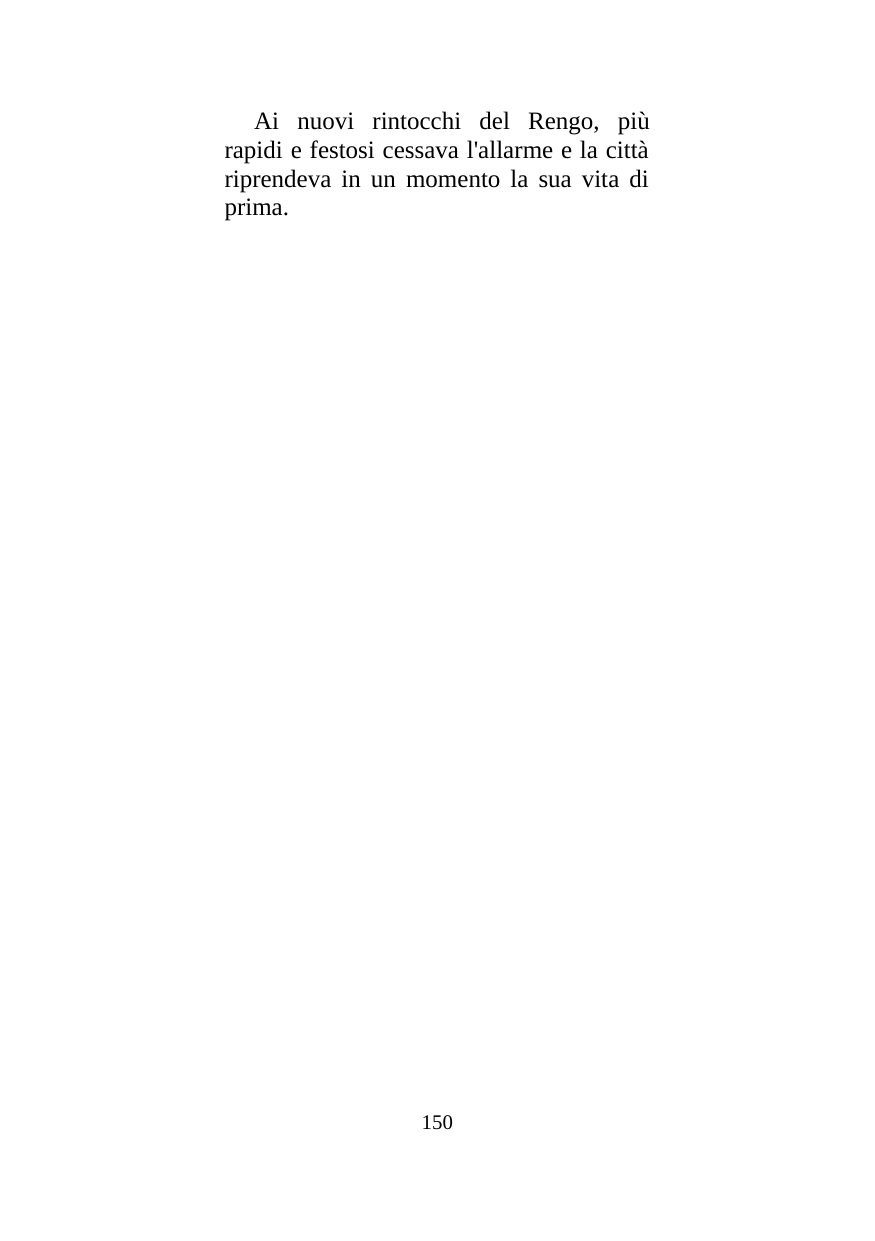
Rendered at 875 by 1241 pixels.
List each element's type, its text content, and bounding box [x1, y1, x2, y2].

text Ai nuovi rintocchi del Rengo, più rapidi e festosi cessava l'allarme e la città riprendeva in un momento la sua vita di prima. [224, 106, 650, 221]
